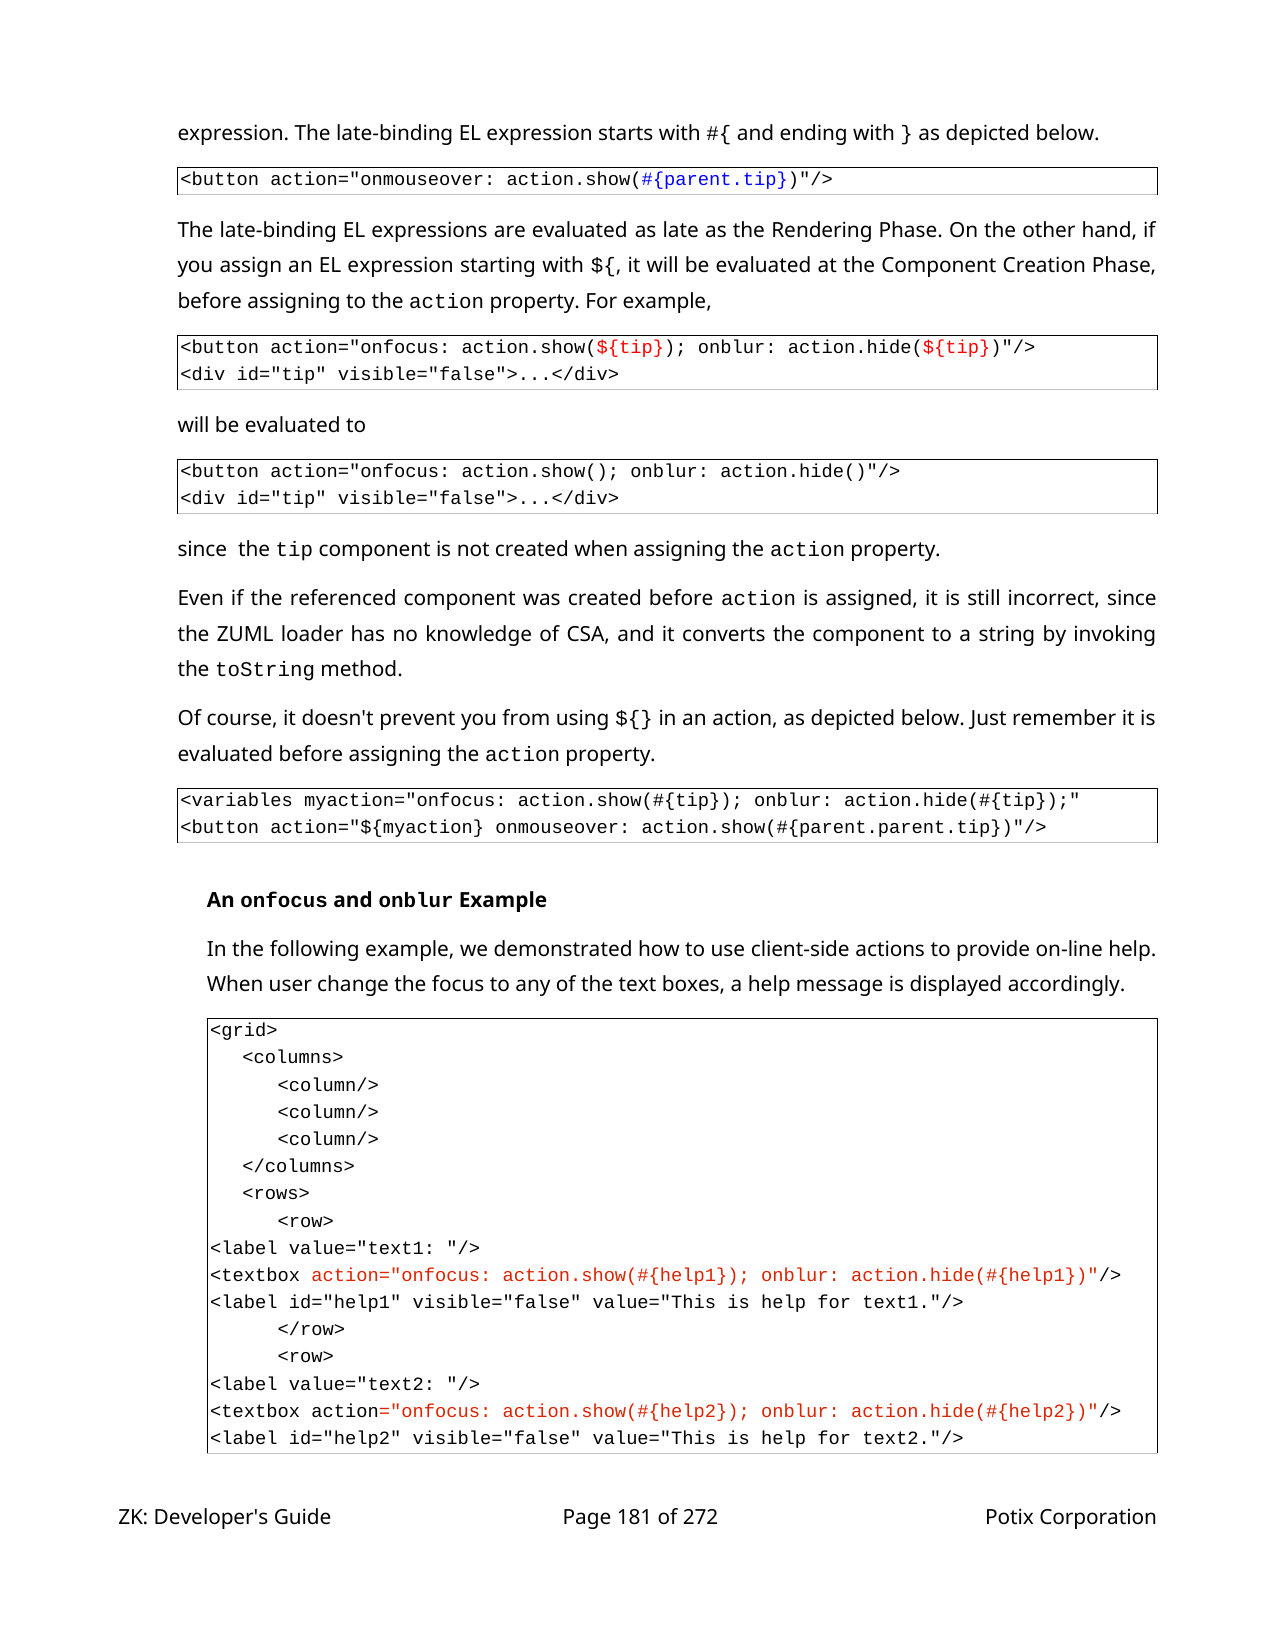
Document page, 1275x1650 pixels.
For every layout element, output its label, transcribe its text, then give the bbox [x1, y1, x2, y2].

text <button action="${myaction} onmouseover: action.show(#{parent.parent.tip})"/> [178, 815, 1157, 842]
text Even if the referenced component was created before action is assigned, it is still incorrect, since the ZUML loader has no knowledge of CSA, and it converts the component to a string by invoking the toString method. [177, 583, 1157, 683]
text <label value="text1: "/> [208, 1236, 1157, 1260]
text <label id="help2" visible="false" value="This is help for text2."/> [208, 1426, 1157, 1453]
text <button action="onfocus: action.show(${tip}); onblur: action.hide(${tip})"/> [178, 336, 1157, 359]
text <column/> [208, 1127, 1157, 1151]
text In the following example, we demonstrated how to use client-side actions to provide on-line help. When user change the focus to any of the text boxes, a help message is displayed accordingly. [207, 934, 1157, 997]
text <div id="tip" visible="false">...</div> [178, 362, 1157, 389]
text Of course, it doesn't prevent you from using ${} in an action, as depicted below. Just remember it is evaluated before assigning the action property. [177, 703, 1157, 767]
text since the tip component is not created when assigning the action property. [177, 534, 1157, 563]
text <variables myaction="onfocus: action.show(#{tip}); onblur: action.hide(#{tip});" [178, 789, 1157, 812]
text <column/> [208, 1072, 1157, 1097]
text <textbox action="onfocus: action.show(#{help2}); onblur: action.hide(#{help2})"/> [208, 1399, 1157, 1423]
text <textbox action="onfocus: action.show(#{help1}); onblur: action.hide(#{help1})"/> [208, 1263, 1157, 1287]
text <button action="onfocus: action.show(); onblur: action.hide()"/> [178, 460, 1157, 483]
text </columns> [208, 1154, 1157, 1178]
text <grid> [208, 1019, 1157, 1042]
text <row> [208, 1344, 1157, 1369]
text <rows> [208, 1181, 1157, 1206]
text will be evaluated to [177, 410, 1157, 438]
text <button action="onmouseover: action.show(#{parent.tip})"/> [178, 168, 1157, 194]
text <row> [208, 1208, 1157, 1233]
text <column/> [208, 1100, 1157, 1124]
text </row> [208, 1317, 1157, 1341]
text expression. The late-binding EL expression starts with #{ and ending with } as depicted below. [177, 118, 1157, 147]
text <label id="help1" visible="false" value="This is help for text1."/> [208, 1290, 1157, 1314]
text <div id="tip" visible="false">...</div> [178, 486, 1157, 513]
text <columns> [208, 1045, 1157, 1069]
text <label value="text2: "/> [208, 1372, 1157, 1396]
text The late-binding EL expressions are evaluated as late as the Rendering Phase. On the other hand, if you assign an EL expression starting with ${, it will be evaluated at the Component Creation Phase, before assigning to the action property. For example, [177, 215, 1157, 314]
subtitle An onfocus and onblur Example [207, 885, 1157, 913]
